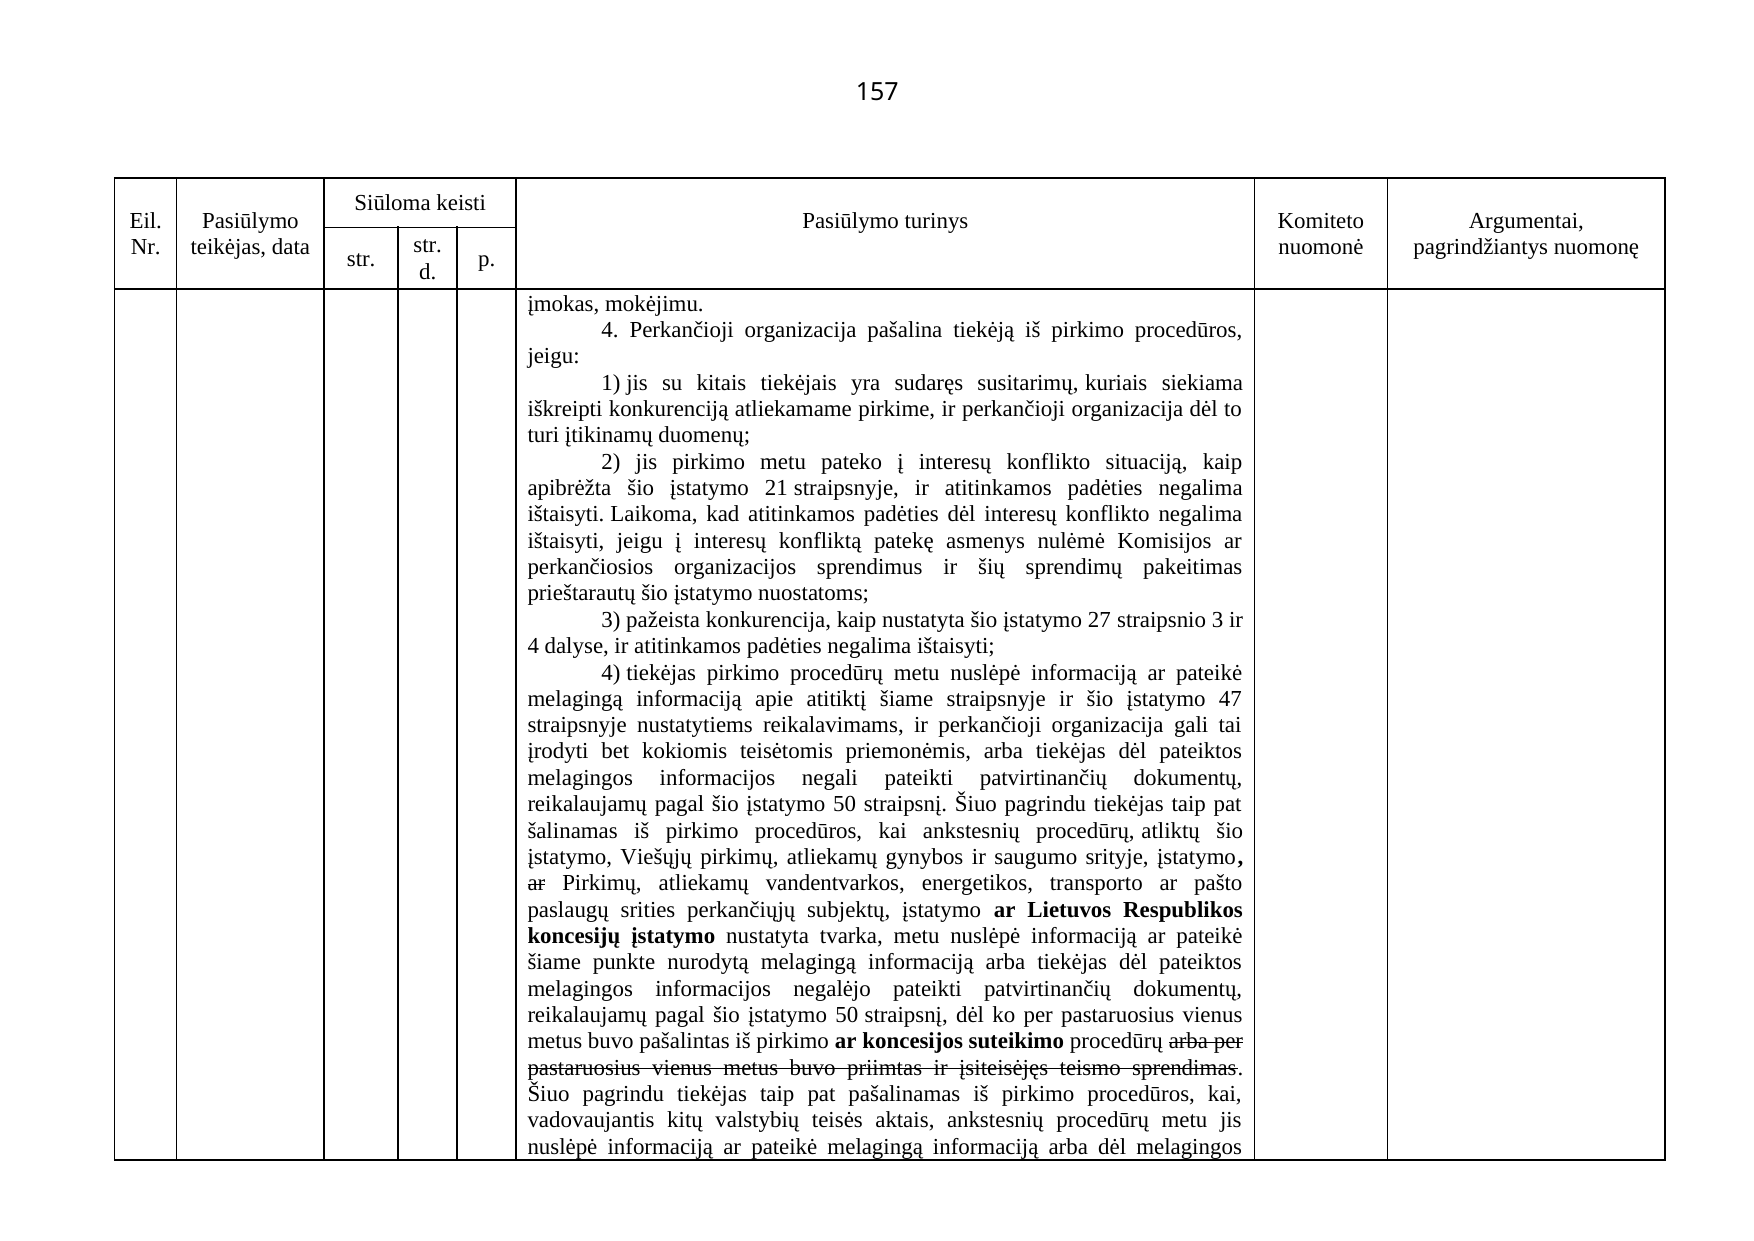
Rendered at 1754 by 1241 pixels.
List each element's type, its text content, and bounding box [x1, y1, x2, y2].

table_cell [1388, 290, 1664, 1159]
table_cell [325, 290, 397, 1159]
table_cell įmokas, mokėjimu. 4. Perkančioji organizacija pašalina tiekėją iš pirkimo procedūros, jeigu: 1) jis su kitais tiekėjais yra sudaręs susitarimų, kuriais siekiama iškreipti konkurenciją atliekamame pirkime, ir perkančioji organizacija dėl to turi įtikinamų duomenų; 2) jis pirkimo metu pateko į interesų konflikto situaciją, kaip apibrėžta šio įstatymo 21 straipsnyje, ir atitinkamos padėties negalima ištaisyti. Laikoma, kad atitinkamos padėties dėl interesų konflikto negalima ištaisyti, jeigu į interesų konfliktą patekę asmenys nulėmė Komisijos ar perkančiosios organizacijos sprendimus ir šių sprendimų pakeitimas prieštarautų šio įstatymo nuostatoms; 3) pažeista konkurencija, kaip nustatyta šio įstatymo 27 straipsnio 3 ir 4 dalyse, ir atitinkamos padėties negalima ištaisyti; 4) tiekėjas pirkimo procedūrų metu nuslėpė informaciją ar pateikė melagingą informaciją apie atitiktį šiame straipsnyje ir šio įstatymo 47 straipsnyje nustatytiems reikalavimams, ir perkančioji organizacija gali tai įrodyti bet kokiomis teisėtomis priemonėmis, arba tiekėjas dėl pateiktos melagingos informacijos negali pateikti patvirtinančių dokumentų, reikalaujamų pagal šio įstatymo 50 straipsnį. Šiuo pagrindu tiekėjas taip pat šalinamas iš pirkimo procedūros, kai ankstesnių procedūrų, atliktų šio įstatymo, Viešųjų pirkimų, atliekamų gynybos ir saugumo srityje, įstatymo, ar Pirkimų, atliekamų vandentvarkos, energetikos, transporto ar pašto paslaugų srities perkančiųjų subjektų, įstatymo ar Lietuvos Respublikos koncesijų įstatymo nustatyta tvarka, metu nuslėpė informaciją ar pateikė šiame punkte nurodytą melagingą informaciją arba tiekėjas dėl pateiktos melagingos informacijos negalėjo pateikti patvirtinančių dokumentų, reikalaujamų pagal šio įstatymo 50 straipsnį, dėl ko per pastaruosius vienus metus buvo pašalintas iš pirkimo ar koncesijos suteikimo procedūrų arba per pastaruosius vienus metus buvo priimtas ir įsiteisėjęs teismo sprendimas. Šiuo pagrindu tiekėjas taip pat pašalinamas iš pirkimo procedūros, kai, vadovaujantis kitų valstybių teisės aktais, ankstesnių procedūrų metu jis nuslėpė informaciją ar pateikė melagingą informaciją arba dėl melagingos [517, 290, 1254, 1159]
table_cell [458, 290, 515, 1159]
table_cell [115, 290, 176, 1159]
table_cell [1255, 290, 1387, 1159]
table_header Siūloma keisti [325, 179, 515, 226]
table_cell p. [458, 228, 515, 288]
table_header Eil. Nr. [115, 179, 176, 288]
table_header Komiteto nuomonė [1255, 179, 1387, 288]
table_header Argumentai, pagrindžiantys nuomonę [1388, 179, 1664, 288]
table_cell [177, 290, 323, 1159]
table_cell [399, 290, 456, 1159]
table_header Pasiūlymo turinys [517, 179, 1254, 288]
table_cell str. d. [399, 228, 456, 288]
table_header Pasiūlymo teikėjas, data [177, 179, 323, 288]
table_cell str. [325, 228, 397, 288]
